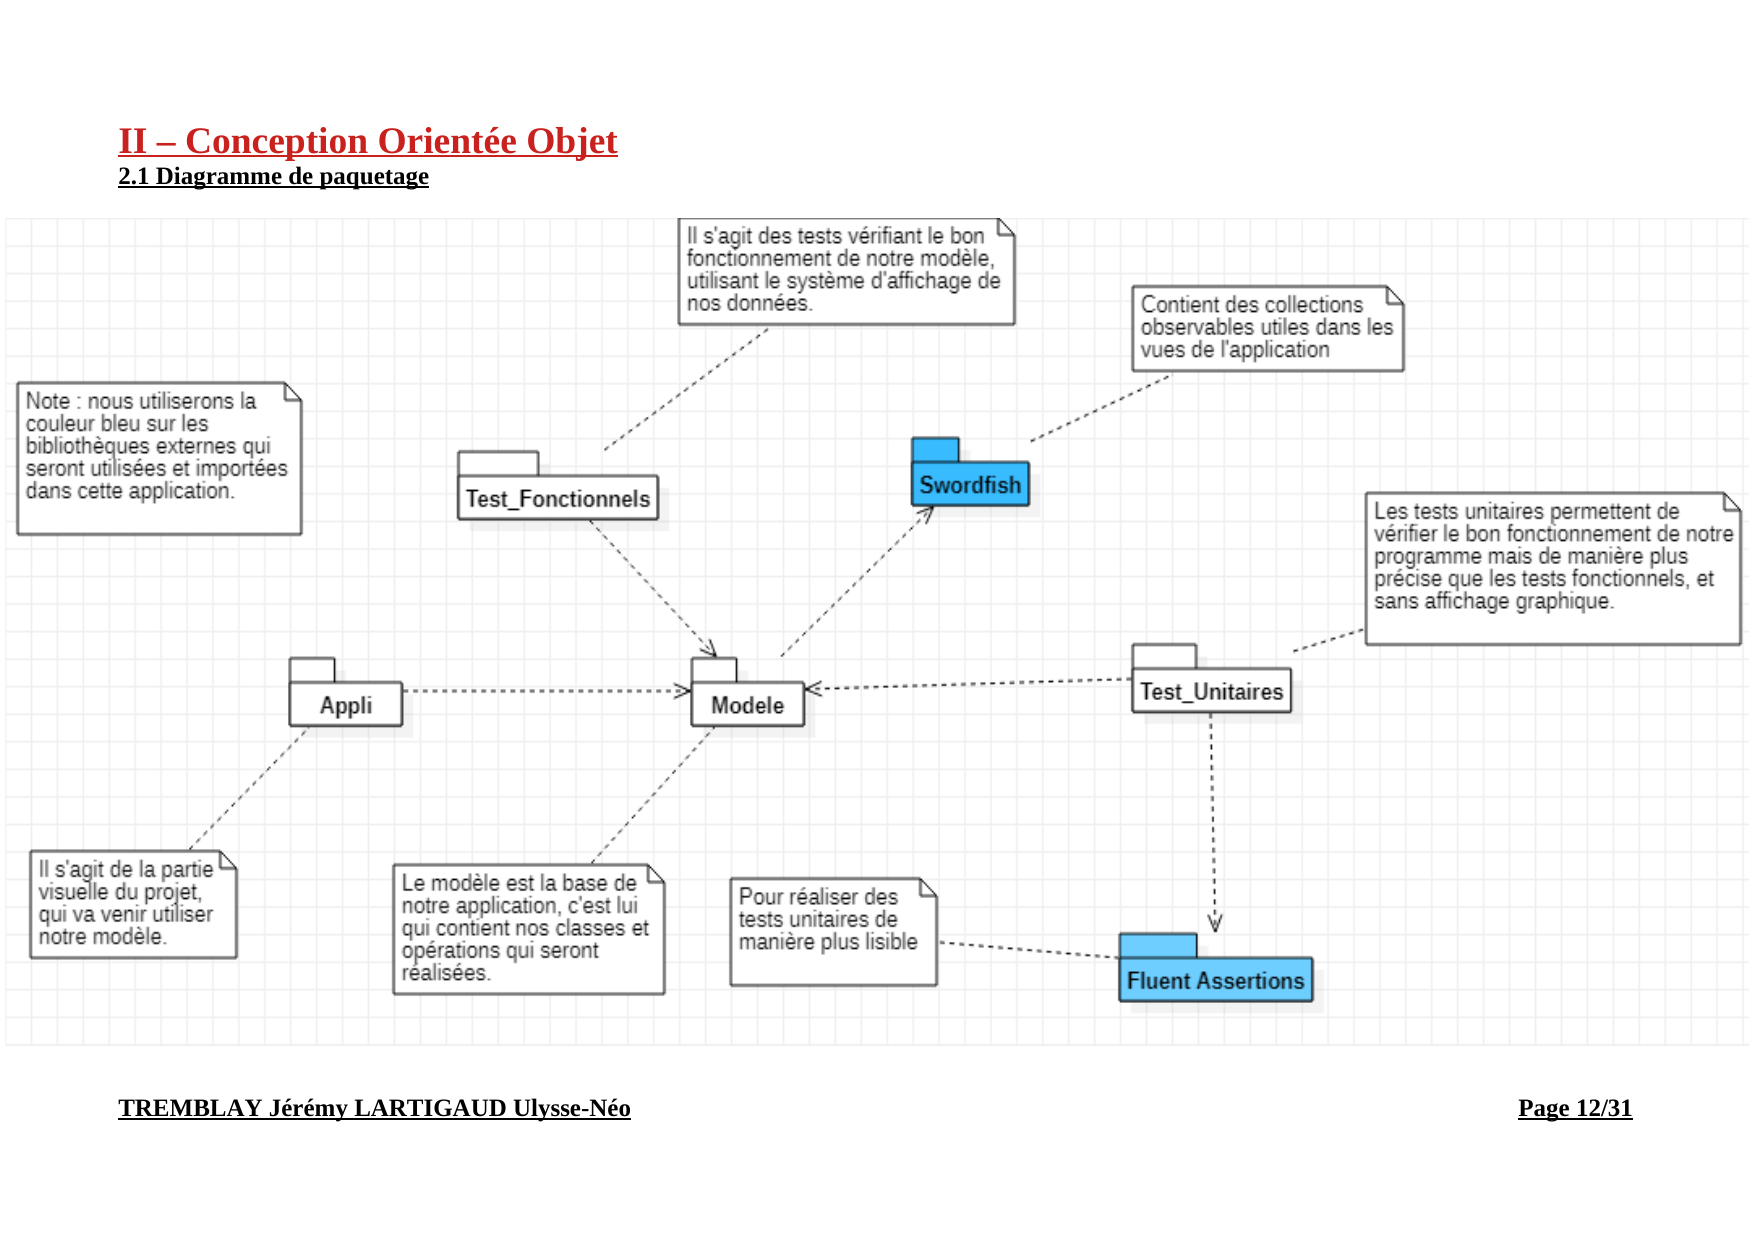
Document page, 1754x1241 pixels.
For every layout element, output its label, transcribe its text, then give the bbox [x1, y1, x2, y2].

text II – Conception Orientée Objet [118, 118, 1636, 161]
text 2.1 Diagramme de paquetage [118, 161, 1636, 190]
picture [5, 218, 1749, 1046]
